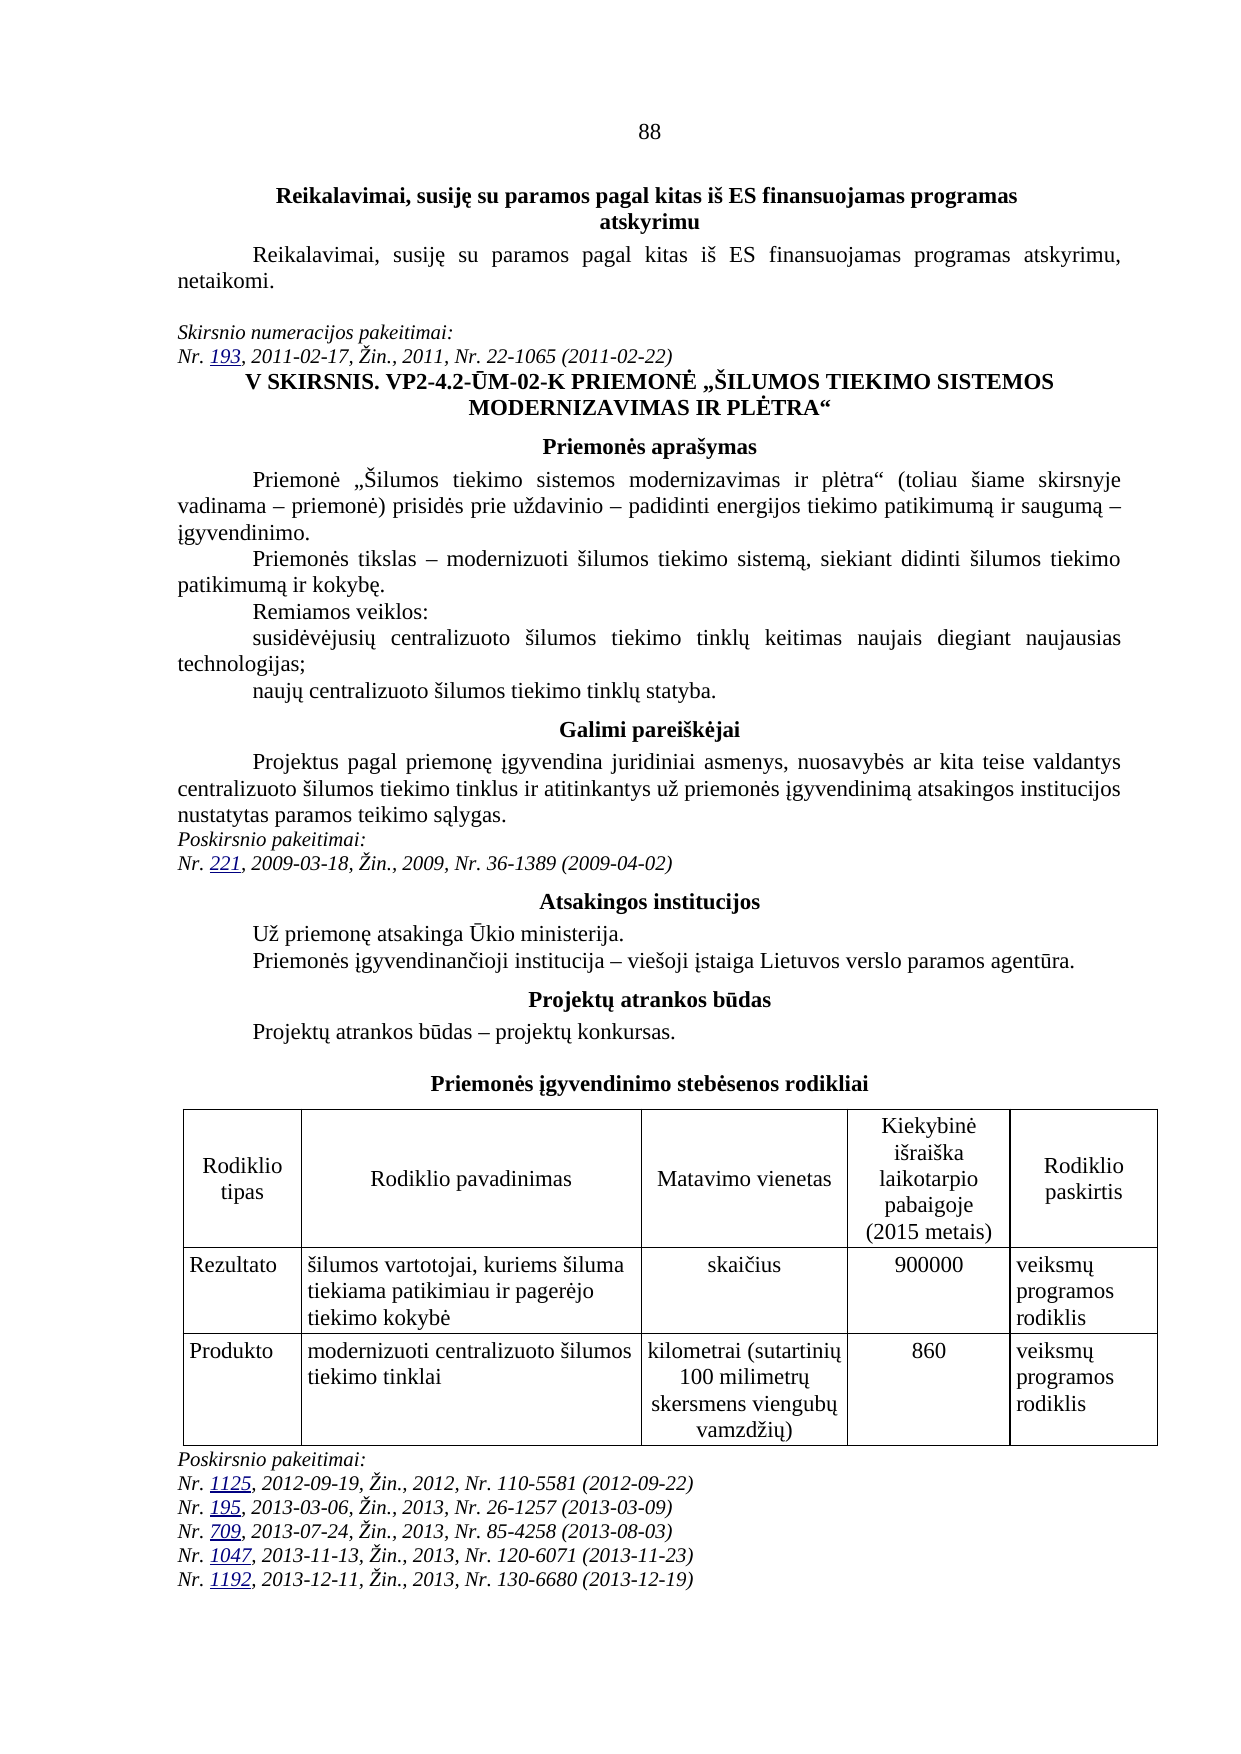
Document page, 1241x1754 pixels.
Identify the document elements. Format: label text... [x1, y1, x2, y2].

table_header Matavimo vienetas [642, 1110, 847, 1247]
text Nr. 1125, 2012-09-19, Žin., 2012, Nr. 110-5581 (2012-09-22) [177, 1471, 1122, 1494]
subtitle V SKIRSNIS. VP2-4.2-ŪM-02-K priemonė „Šilumos tiekimo sistemos modernizavimas ir plėtra“ [177, 368, 1122, 421]
text Nr. 193, 2011-02-17, Žin., 2011, Nr. 22-1065 (2011-02-22) [177, 344, 1122, 368]
table_cell Produkto [184, 1334, 301, 1445]
text Nr. 221, 2009-03-18, Žin., 2009, Nr. 36-1389 (2009-04-02) [177, 851, 1122, 875]
table_header Kiekybinė išraiška laikotarpio pabaigoje (2015 metais) [848, 1110, 1009, 1247]
text Projektų atrankos būdas [177, 986, 1122, 1012]
table_header Rodiklio tipas [184, 1110, 301, 1247]
table_header Rodiklio pavadinimas [302, 1110, 641, 1247]
text Nr. 1192, 2013-12-11, Žin., 2013, Nr. 130-6680 (2013-12-19) [177, 1567, 1122, 1591]
text Skirsnio numeracijos pakeitimai: [177, 320, 1122, 344]
text Atsakingos institucijos [177, 888, 1122, 914]
table_cell veiksmų programos rodiklis [1011, 1248, 1157, 1333]
text Projektus pagal priemonę įgyvendina juridiniai asmenys, nuosavybės ar kita teise valdantys centralizuoto šilumos tiekimo tinklus ir atitinkantys už priemonės įgyvendinimą atsakingos institucijos nustatytas paramos teikimo sąlygas. [177, 748, 1122, 827]
table_cell šilumos vartotojai, kuriems šiluma tiekiama patikimiau ir pagerėjo tiekimo kokybė [302, 1248, 641, 1333]
table_cell veiksmų programos rodiklis [1011, 1334, 1157, 1445]
text Priemonė „Šilumos tiekimo sistemos modernizavimas ir plėtra“ (toliau šiame skirsnyje vadinama – priemonė) prisidės prie uždavinio – padidinti energijos tiekimo patikimumą ir saugumą – įgyvendinimo. [177, 466, 1122, 545]
text Poskirsnio pakeitimai: [177, 1446, 1122, 1471]
text Už priemonę atsakinga Ūkio ministerija. [177, 921, 1122, 947]
text susidėvėjusių centralizuoto šilumos tiekimo tinklų keitimas naujais diegiant naujausias technologijas; [177, 624, 1122, 677]
table_cell kilometrai (sutartinių 100 milimetrų skersmens viengubų vamzdžių) [642, 1334, 847, 1445]
text Nr. 1047, 2013-11-13, Žin., 2013, Nr. 120-6071 (2013-11-23) [177, 1543, 1122, 1567]
text Nr. 709, 2013-07-24, Žin., 2013, Nr. 85-4258 (2013-08-03) [177, 1519, 1122, 1543]
text Nr. 195, 2013-03-06, Žin., 2013, Nr. 26-1257 (2013-03-09) [177, 1494, 1122, 1519]
table_cell 860 [848, 1334, 1009, 1445]
table_header Rodiklio paskirtis [1011, 1110, 1157, 1247]
text Projektų atrankos būdas – projektų konkursas. [177, 1018, 1122, 1045]
text Galimi pareiškėjai [177, 716, 1122, 742]
text Poskirsnio pakeitimai: [177, 827, 1122, 851]
table_cell modernizuoti centralizuoto šilumos tiekimo tinklai [302, 1334, 641, 1445]
text Priemonės aprašymas [177, 433, 1122, 460]
text Priemonės įgyvendinančioji institucija – viešoji įstaiga Lietuvos verslo paramos agentūra. [177, 947, 1122, 973]
text Reikalavimai, susiję su paramos pagal kitas iš ES finansuojamas programas atskyrimu [177, 156, 1122, 235]
table_cell Rezultato [184, 1248, 301, 1333]
text Priemonės įgyvendinimo stebėsenos rodikliai [177, 1070, 1122, 1096]
text Remiamos veiklos: [177, 598, 1122, 624]
text Reikalavimai, susiję su paramos pagal kitas iš ES finansuojamas programas atskyrimu, netaikomi. [177, 241, 1122, 294]
table_cell skaičius [642, 1248, 847, 1333]
text Priemonės tikslas – modernizuoti šilumos tiekimo sistemą, siekiant didinti šilumos tiekimo patikimumą ir kokybę. [177, 545, 1122, 598]
table_cell 900000 [848, 1248, 1009, 1333]
text naujų centralizuoto šilumos tiekimo tinklų statyba. [177, 677, 1122, 703]
